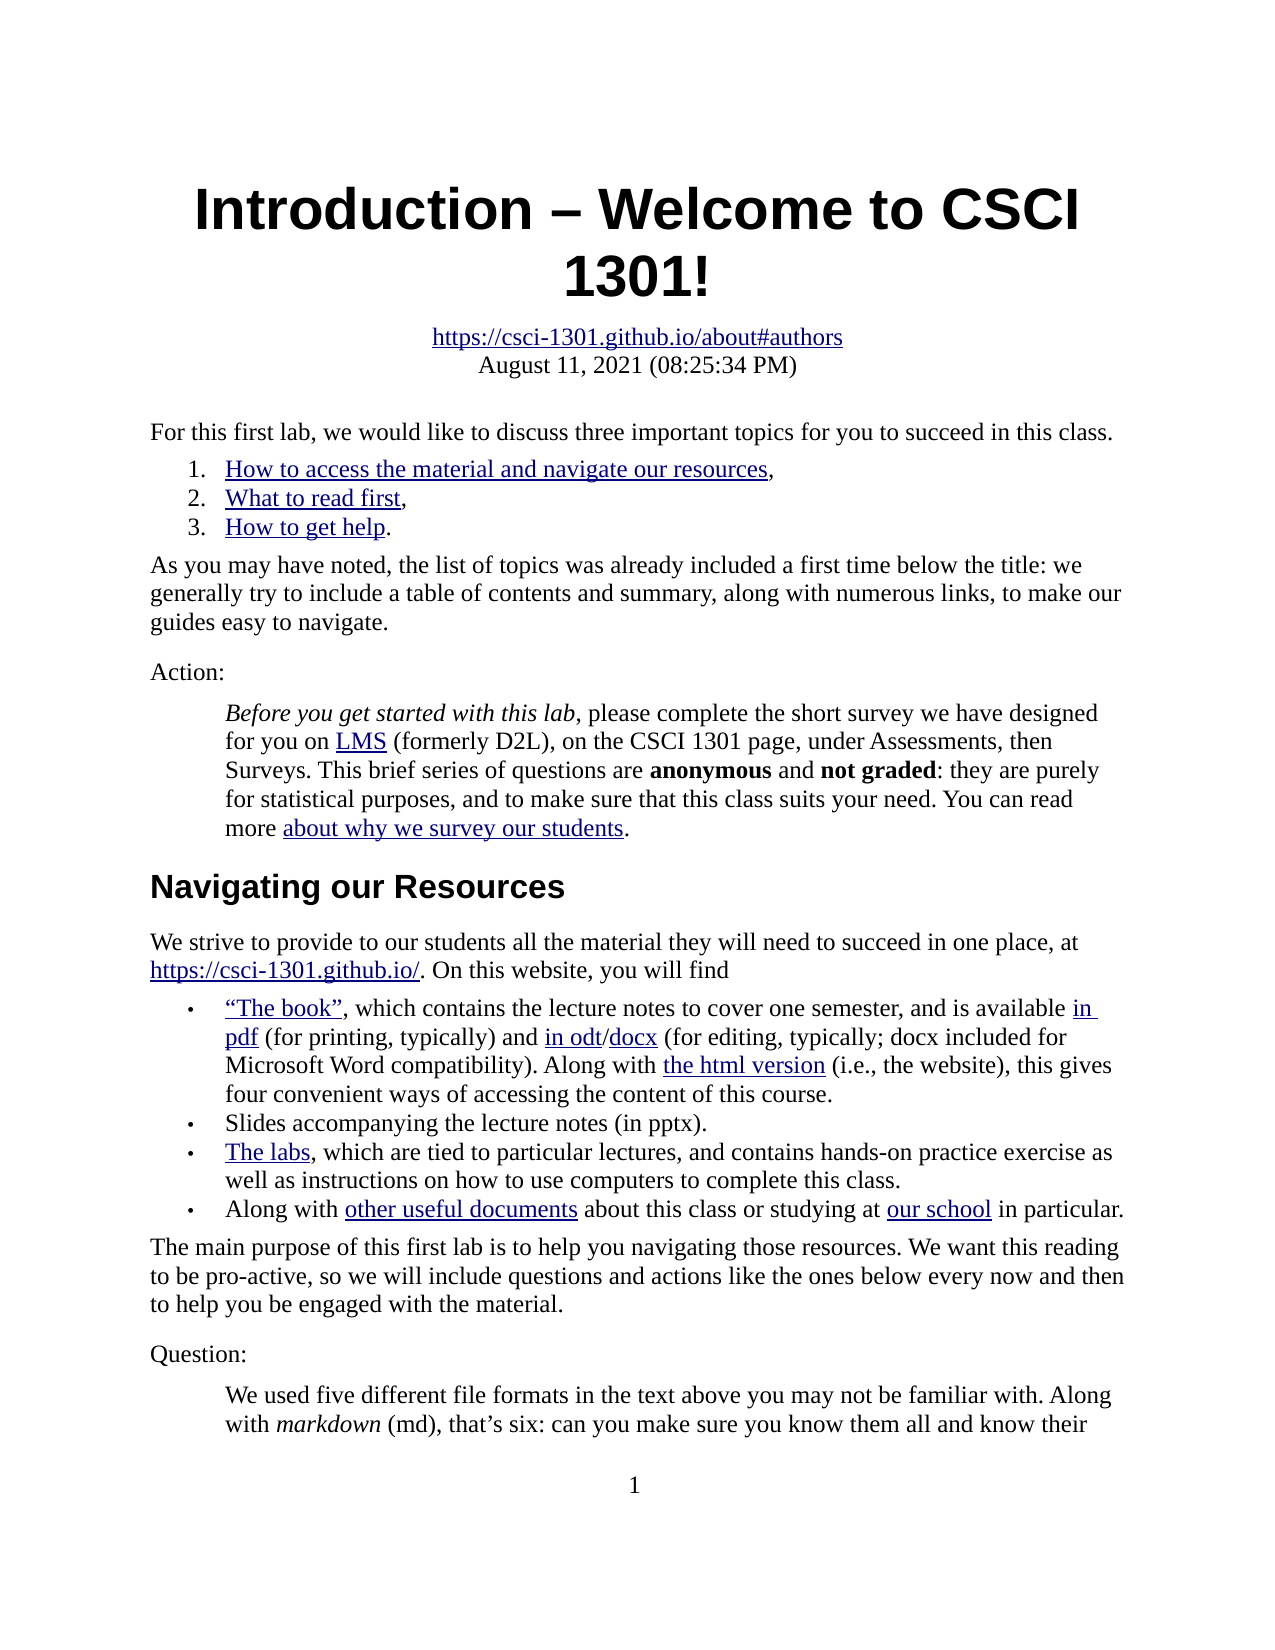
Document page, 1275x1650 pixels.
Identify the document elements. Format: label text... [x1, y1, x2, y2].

list “The book”, which contains the lecture notes to cover one semester, and is available in pdf (for printing, typically) and in odt/docx (for editing, typically; docx included for Microsoft Word compatibility). Along with the html version (i.e., the website), this gives four convenient ways of accessing the content of this course. [187, 993, 1125, 1108]
title Introduction – Welcome to CSCI 1301! [150, 175, 1125, 309]
subtitle Navigating our Resources [150, 866, 1125, 905]
text https://csci-1301.github.io/about#authors [150, 322, 1125, 350]
text As you may have noted, the list of topics was already included a first time below the title: we generally try to include a table of contents and summary, along with numerous links, to make our guides easy to navigate. [150, 550, 1125, 636]
text For this first lab, we would like to discuss three important topics for you to succeed in this class. [150, 417, 1125, 446]
list How to access the material and navigate our resources, [187, 454, 1125, 483]
text August 11, 2021 (08:25:34 PM) [150, 350, 1125, 379]
text Question: [150, 1339, 1125, 1368]
list What to read first, [187, 483, 1125, 512]
list Along with other useful documents about this class or studying at our school in particular. [187, 1194, 1125, 1223]
text We strive to provide to our students all the material they will need to succeed in one place, at https://csci-1301.github.io/. On this website, you will find [150, 927, 1125, 984]
list Slides accompanying the lecture notes (in pptx). [187, 1108, 1125, 1137]
list The labs, which are tied to particular lectures, and contains hands-on practice exercise as well as instructions on how to use computers to complete this class. [187, 1137, 1125, 1194]
list How to get help. [187, 512, 1125, 541]
text We used five different file formats in the text above you may not be familiar with. Along with markdown (md), that’s six: can you make sure you know them all and know their [225, 1380, 1125, 1437]
text The main purpose of this first lab is to help you navigating those resources. We want this reading to be pro-active, so we will include questions and actions like the ones below every now and then to help you be engaged with the material. [150, 1232, 1125, 1318]
text Before you get started with this lab, please complete the short survey we have designed for you on LMS (formerly D2L), on the CSCI 1301 page, under Assessments, then Surveys. This brief series of questions are anonymous and not graded: they are purely for statistical purposes, and to make sure that this class suits your need. You can read more about why we survey our students. [225, 698, 1125, 841]
text Action: [150, 657, 1125, 686]
